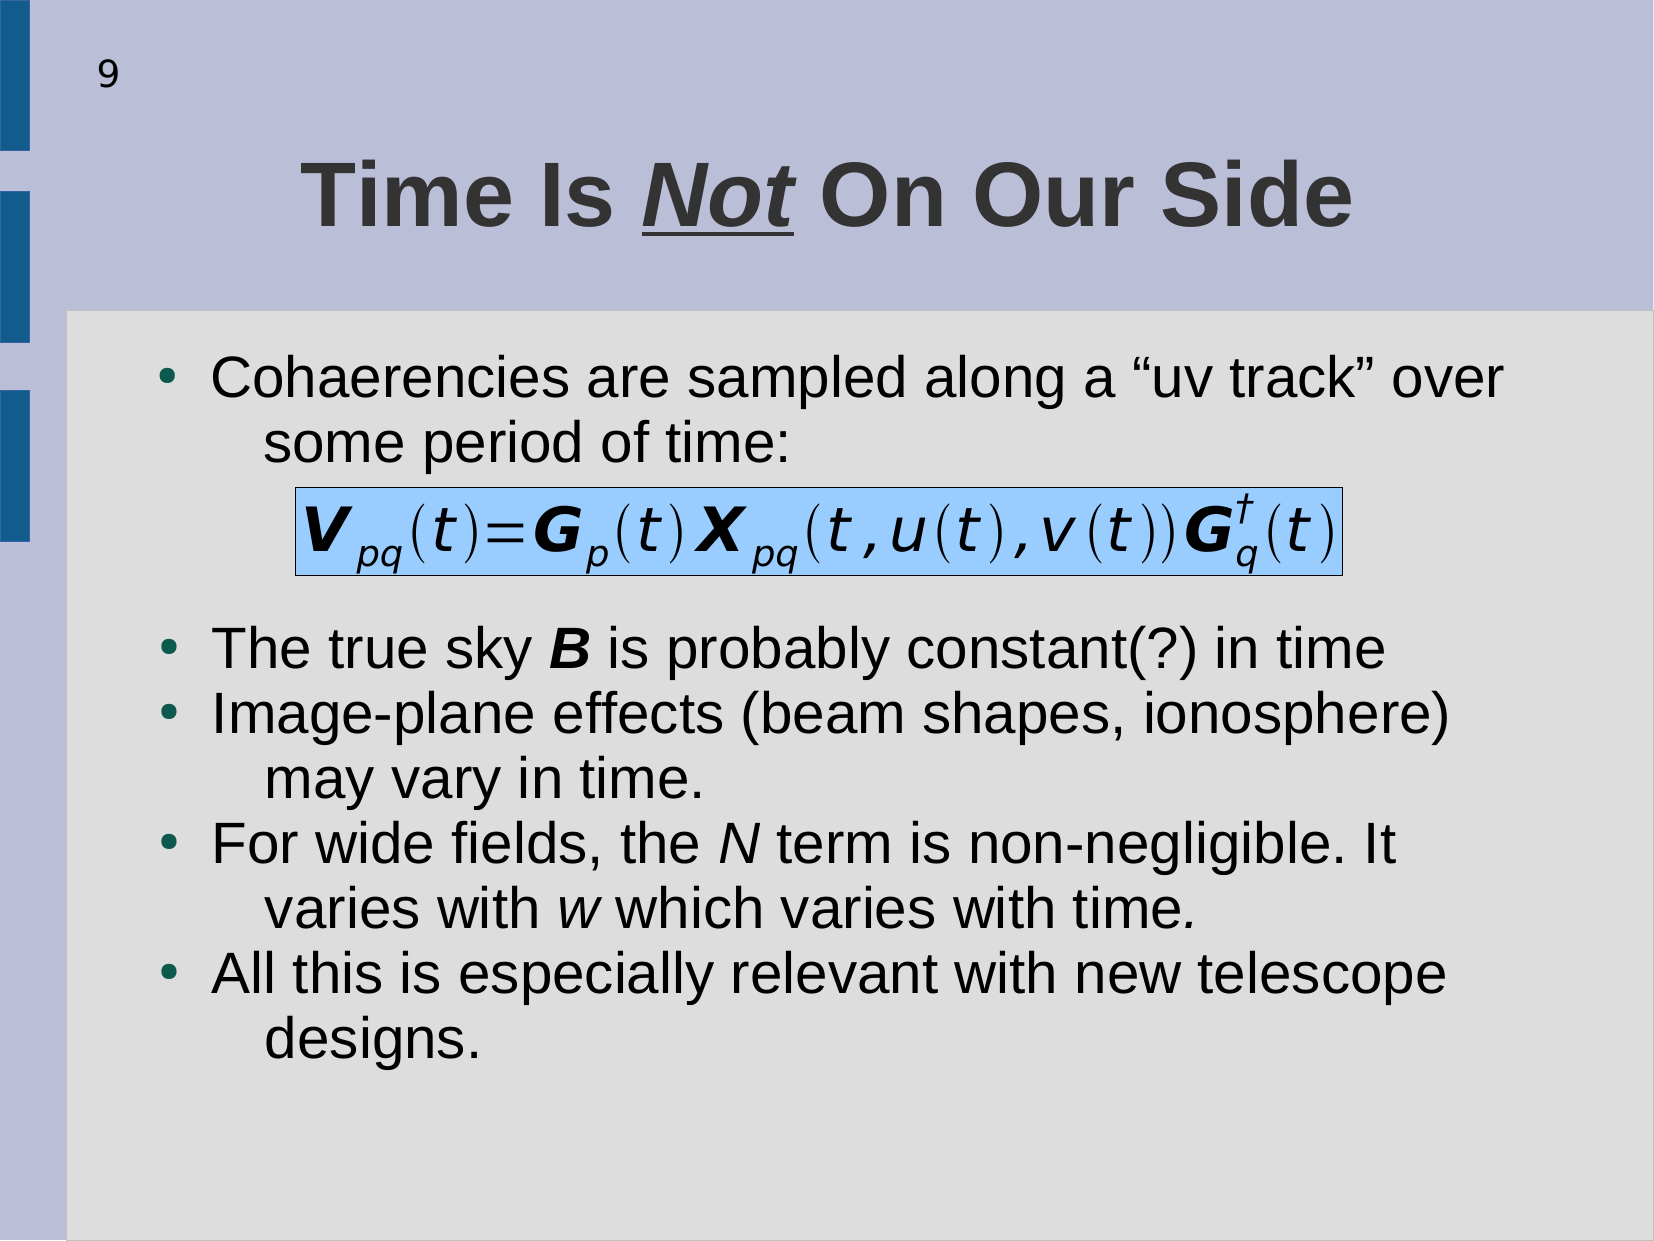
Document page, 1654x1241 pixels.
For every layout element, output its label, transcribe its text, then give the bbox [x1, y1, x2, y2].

title Time Is Not On Our Side [121, 91, 1534, 299]
chart [295, 532, 1343, 576]
text_box 1 [84, 45, 319, 119]
list Cohaerencies are sampled along a “uv track” over some period of time: [121, 344, 1534, 532]
list The true sky B is probably constant(?) in time Image-plane effects (beam shapes, ionosphere) may vary in time. For wide fields, the N term is non-negligible. It varies with w which varies with time. All this is especially relevant with new telescope designs. [123, 615, 1536, 1071]
